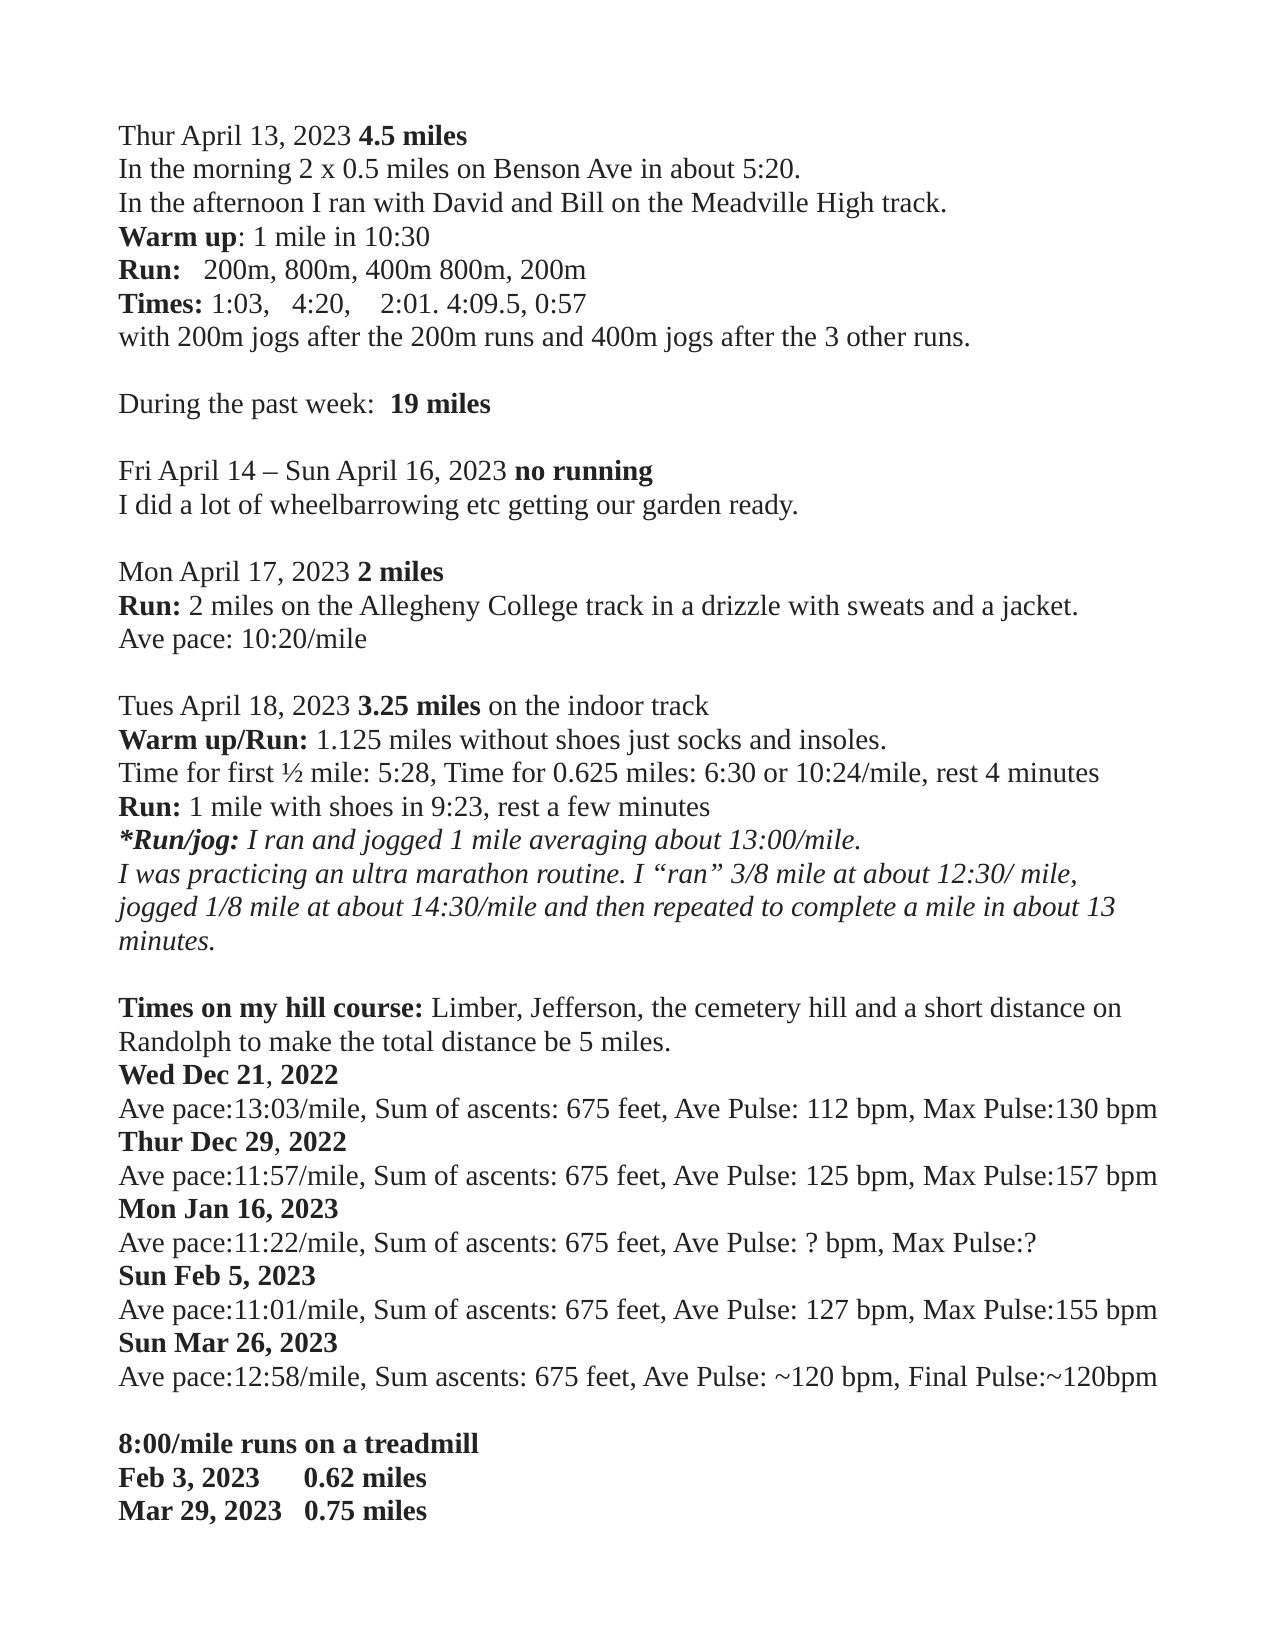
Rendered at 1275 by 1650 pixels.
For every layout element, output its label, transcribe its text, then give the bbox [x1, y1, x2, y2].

text Warm up: 1 mile in 10:30 [118, 219, 1161, 252]
text I was practicing an ultra marathon routine. I “ran” 3/8 mile at about 12:30/ mile, jogged 1/8 mile at about 14:30/mile and then repeated to complete a mile in about 13 minutes. [118, 856, 1161, 957]
text with 200m jogs after the 200m runs and 400m jogs after the 3 other runs. [118, 319, 1161, 353]
text Wed Dec 21, 2022 [118, 1057, 1161, 1091]
text Thur April 13, 2023 4.5 miles [118, 118, 1161, 152]
text Ave pace:11:01/mile, Sum of ascents: 675 feet, Ave Pulse: 127 bpm, Max Pulse:155 bpm [118, 1292, 1161, 1326]
text Ave pace:11:57/mile, Sum of ascents: 675 feet, Ave Pulse: 125 bpm, Max Pulse:157 bpm [118, 1158, 1161, 1191]
text In the morning 2 x 0.5 miles on Benson Ave in about 5:20. [118, 152, 1161, 185]
text Ave pace: 10:20/mile [118, 621, 1161, 655]
text Sun Mar 26, 2023 [118, 1326, 1161, 1359]
text Ave pace:13:03/mile, Sum of ascents: 675 feet, Ave Pulse: 112 bpm, Max Pulse:130 bpm [118, 1091, 1161, 1124]
text Feb 3, 2023 0.62 miles [118, 1460, 1161, 1493]
text Mon April 17, 2023 2 miles [118, 554, 1161, 588]
text *Run/jog: I ran and jogged 1 mile averaging about 13:00/mile. [118, 822, 1161, 856]
text I did a lot of wheelbarrowing etc getting our garden ready. [118, 487, 1161, 521]
text 8:00/mile runs on a treadmill [118, 1426, 1161, 1460]
text Mar 29, 2023 0.75 miles [118, 1493, 1161, 1527]
text Times: 1:03, 4:20, 2:01. 4:09.5, 0:57 [118, 286, 1161, 319]
text Times on my hill course: Limber, Jefferson, the cemetery hill and a short distance on Randolph to make the total distance be 5 miles. [118, 990, 1161, 1057]
text Tues April 18, 2023 3.25 miles on the indoor track [118, 688, 1161, 722]
text Fri April 14 – Sun April 16, 2023 no running [118, 453, 1161, 487]
text During the past week: 19 miles [118, 386, 1161, 420]
text Warm up/Run: 1.125 miles without shoes just socks and insoles. [118, 722, 1161, 755]
text Run: 200m, 800m, 400m 800m, 200m [118, 252, 1161, 286]
text Run: 1 mile with shoes in 9:23, rest a few minutes [118, 789, 1161, 822]
text Thur Dec 29, 2022 [118, 1124, 1161, 1158]
text Mon Jan 16, 2023 [118, 1191, 1161, 1225]
text Ave pace:11:22/mile, Sum of ascents: 675 feet, Ave Pulse: ? bpm, Max Pulse:? [118, 1225, 1161, 1258]
text Sun Feb 5, 2023 [118, 1258, 1161, 1292]
text Ave pace:12:58/mile, Sum ascents: 675 feet, Ave Pulse: ~120 bpm, Final Pulse:~120bpm [118, 1359, 1161, 1393]
text In the afternoon I ran with David and Bill on the Meadville High track. [118, 185, 1161, 219]
text Run: 2 miles on the Allegheny College track in a drizzle with sweats and a jacket. [118, 588, 1161, 621]
text Time for first ½ mile: 5:28, Time for 0.625 miles: 6:30 or 10:24/mile, rest 4 minutes [118, 755, 1161, 789]
